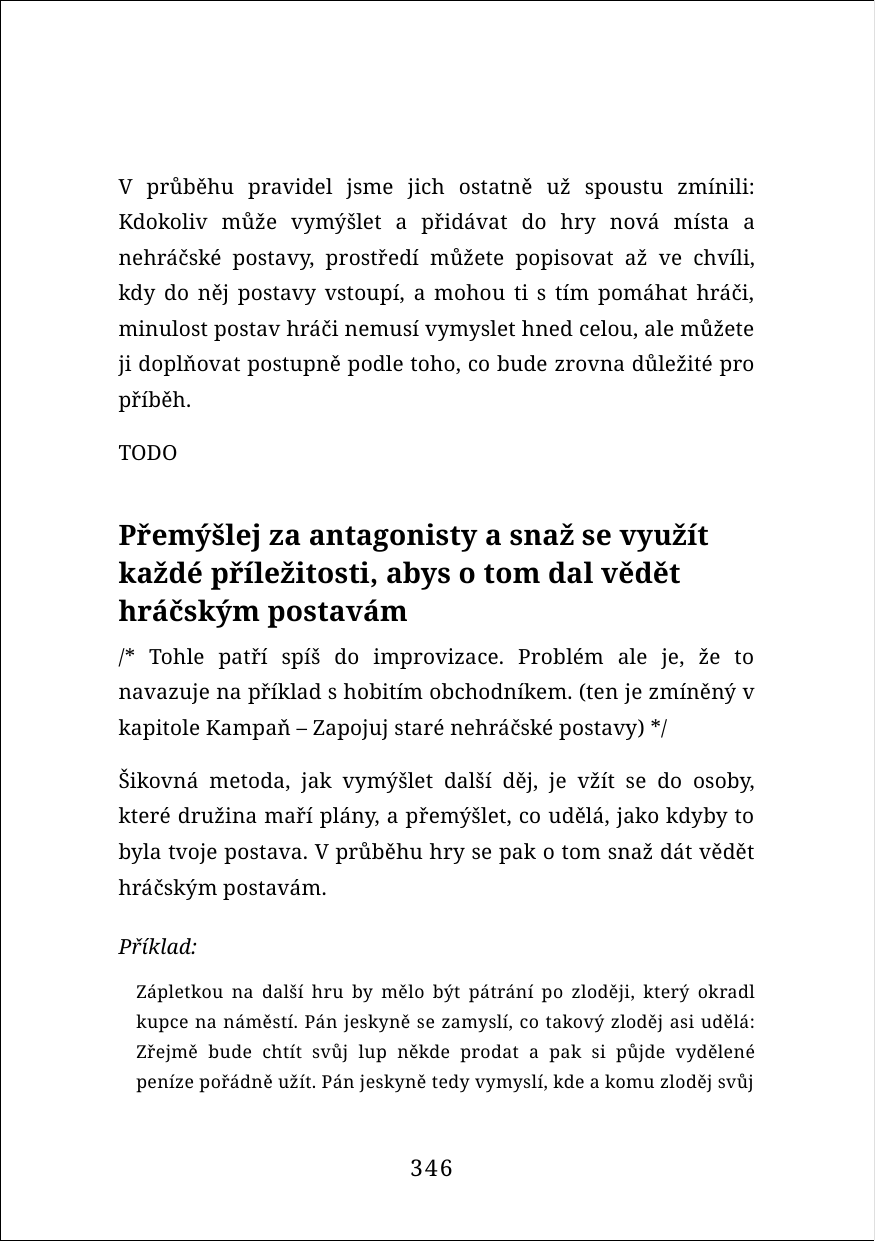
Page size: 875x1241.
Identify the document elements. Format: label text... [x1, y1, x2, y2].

text TODO [118, 438, 756, 467]
subtitle Přemýšlej za antagonisty a snaž se využít každé příležitosti, abys o tom dal vědět hráčským postavám [118, 515, 756, 630]
text /* Tohle patří spíš do improvizace. Problém ale je, že to navazuje na příklad s hobitím obchodníkem. (ten je zmíněný v kapitole Kampaň – Zapojuj staré nehráčské postavy) */ [118, 642, 756, 741]
text V průběhu pravidel jsme jich ostatně už spoustu zmínili: Kdokoliv může vymýšlet a přidávat do hry nová místa a nehráčské postavy, prostředí můžete popisovat až ve chvíli, kdy do něj postavy vstoupí, a mohou ti s tím pomáhat hráči, minulost postav hráči nemusí vymyslet hned celou, ale můžete ji doplňovat postupně podle toho, co bude zrovna důležité pro příběh. [118, 172, 756, 413]
text Šikovná metoda, jak vymýšlet další děj, je vžít se do osoby, které družina maří plány, a přemýšlet, co udělá, jako kdyby to byla tvoje postava. V průběhu hry se pak o tom snaž dát vědět hráčským postavám. [118, 766, 756, 901]
text Příklad: [118, 932, 756, 960]
text Zápletkou na další hru by mělo být pátrání po zloději, který okradl kupce na náměstí. Pán jeskyně se zamyslí, co takový zloděj asi udělá: Zřejmě bude chtít svůj lup někde prodat a pak si půjde vydělené peníze pořádně užít. Pán jeskyně tedy vymyslí, kde a komu zloděj svůj [136, 979, 756, 1094]
